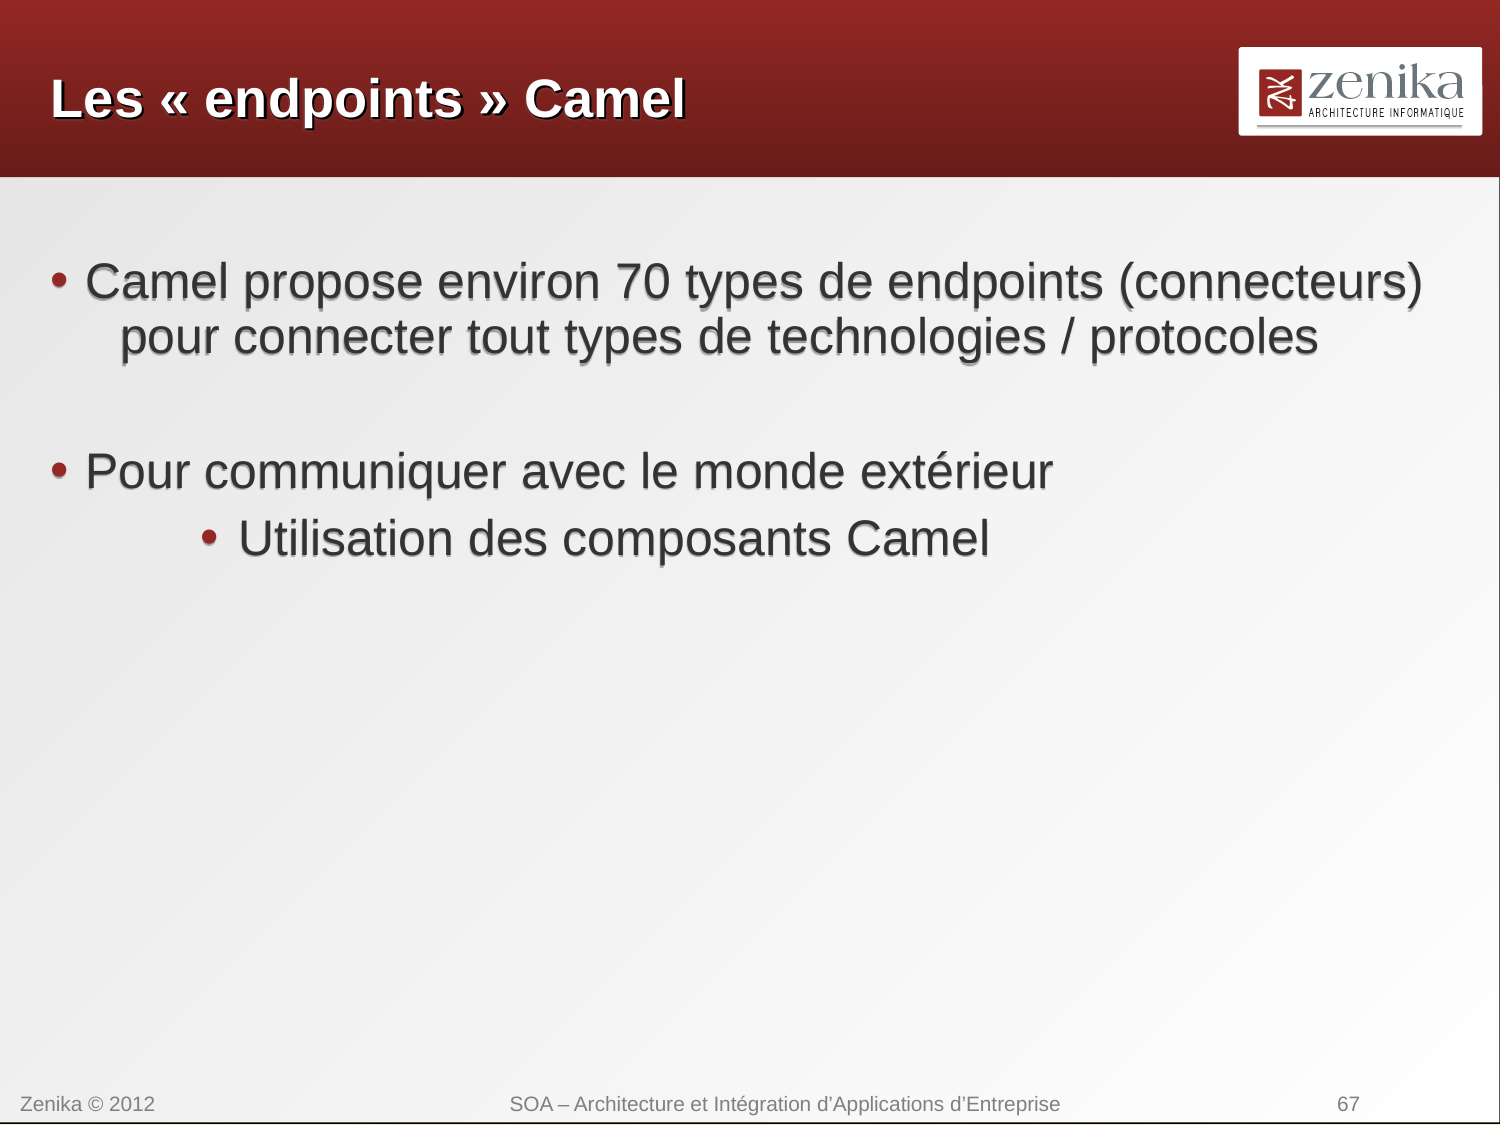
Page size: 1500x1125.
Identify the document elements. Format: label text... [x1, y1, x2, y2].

title Les « endpoints » Camel [50, 22, 1206, 172]
subtitle Camel propose environ 70 types de endpoints (connecteurs) pour connecter tout types de technologies / protocoles Pour communiquer avec le monde extérieur Utilisation des composants Camel [50, 249, 1477, 1064]
